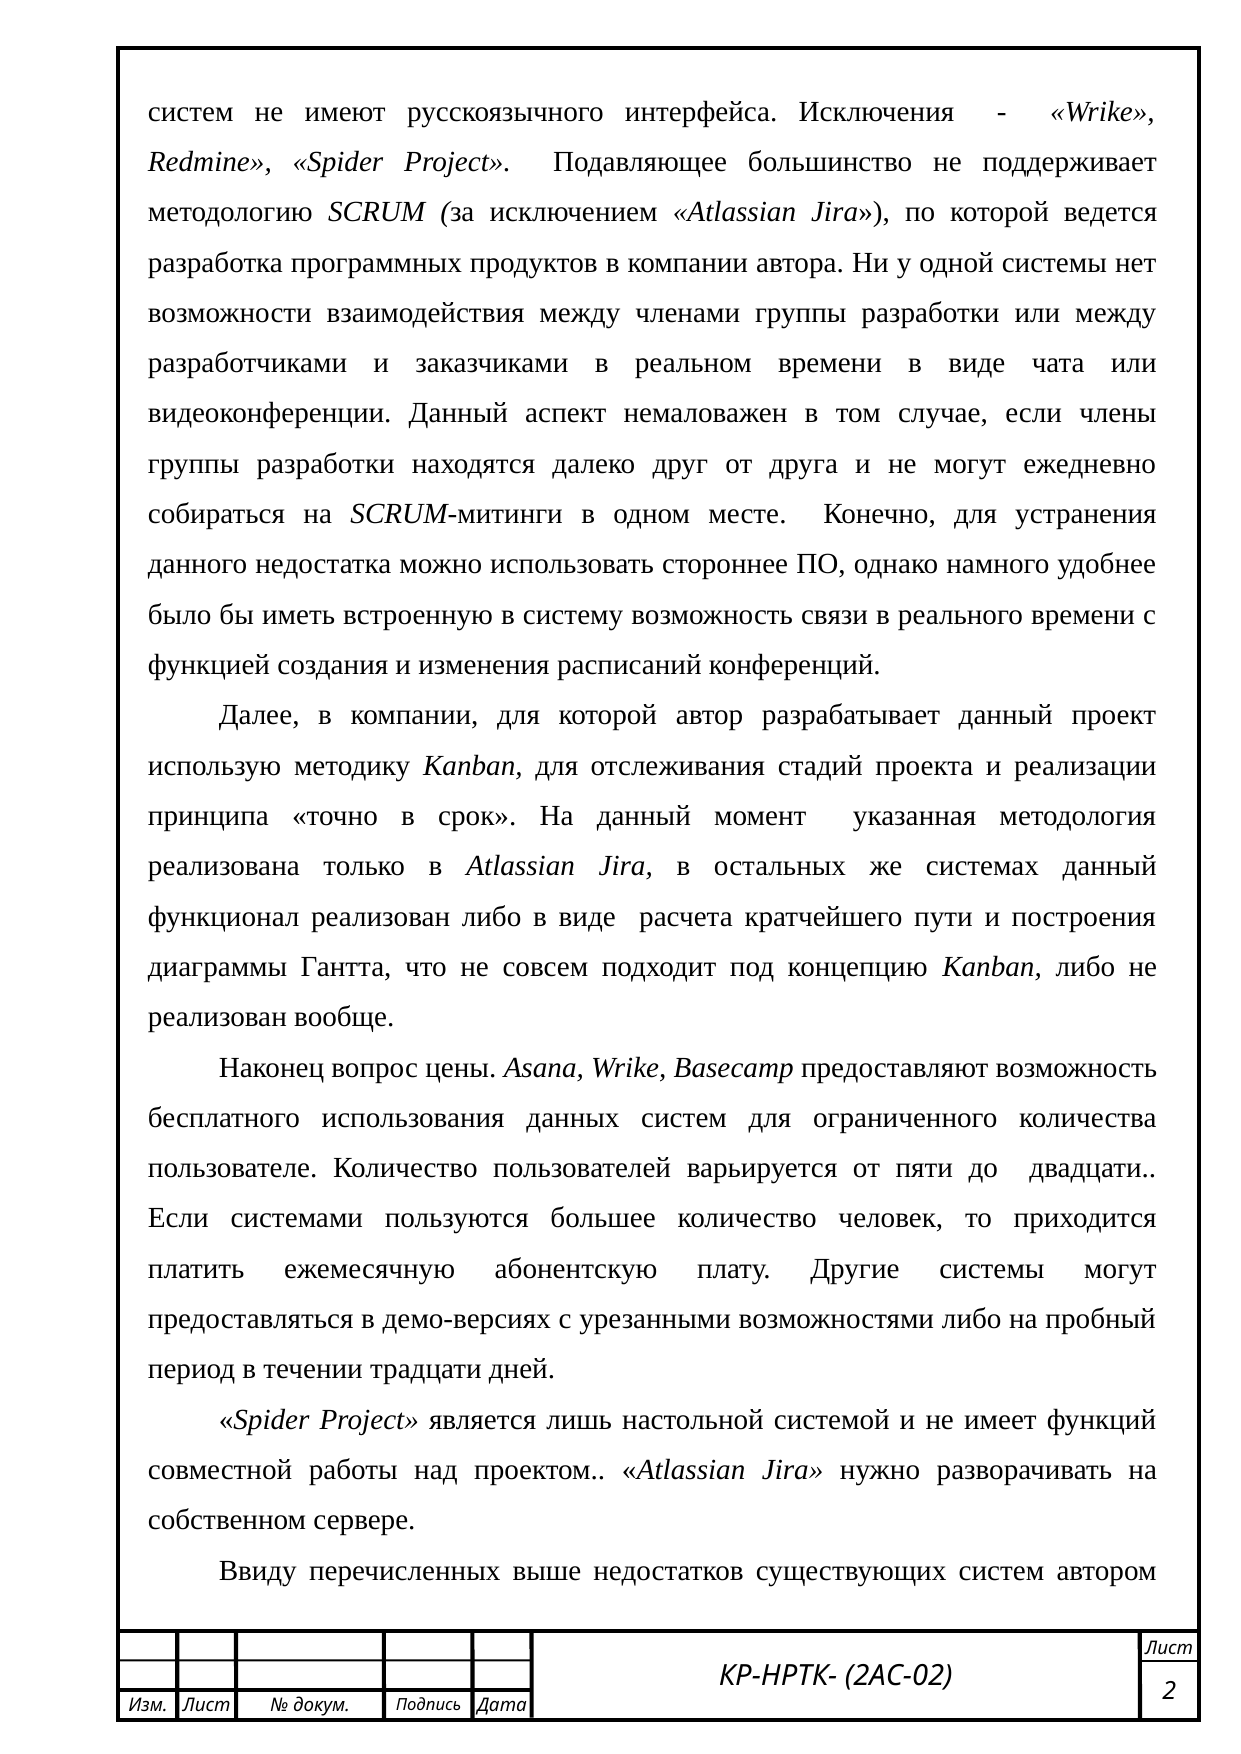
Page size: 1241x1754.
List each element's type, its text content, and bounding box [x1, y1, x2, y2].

text Наконец вопрос цены. Asana, Wrike, Basecamp предоставляют возможность бесплатного использования данных систем для ограниченного количества пользователе. Количество пользователей варьируется от пяти до двадцати.. Если системами пользуются большее количество человек, то приходится платить ежемесячную абонентскую плату. Другие системы могут предоставляться в демо-версиях с урезанными возможностями либо на пробный период в течении традцати дней. [148, 1050, 1157, 1385]
text «Spider Project» является лишь настольной системой и не имеет функций совместной работы над проектом.. «Atlassian Jira» нужно разворачивать на собственном сервере. [148, 1402, 1157, 1536]
text Ввиду перечисленных выше недостатков существующих систем автором [148, 1553, 1157, 1586]
text систем не имеют русскоязычного интерфейса. Исключения - «Wrike», Redmine», «Spider Project». Подавляющее большинство не поддерживает методологию SCRUM (за исключением «Atlassian Jira»), по которой ведется разработка программных продуктов в компании автора. Ни у одной системы нет возможности взаимодействия между членами группы разработки или между разработчиками и заказчиками в реальном времени в виде чата или видеоконференции. Данный аспект немаловажен в том случае, если члены группы разработки находятся далеко друг от друга и не могут ежедневно собираться на SCRUM-митинги в одном месте. Конечно, для устранения данного недостатка можно использовать стороннее ПО, однако намного удобнее было бы иметь встроенную в систему возможность связи в реального времени с функцией создания и изменения расписаний конференций. [148, 94, 1157, 681]
text Далее, в компании, для которой автор разрабатывает данный проект использую методику Kanban, для отслеживания стадий проекта и реализации принципа «точно в срок». На данный момент указанная методология реализована только в Atlassian Jira, в остальных же системах данный функционал реализован либо в виде расчета кратчейшего пути и построения диаграммы Гантта, что не совсем подходит под концепцию Kanban, либо не реализован вообще. [148, 697, 1157, 1033]
